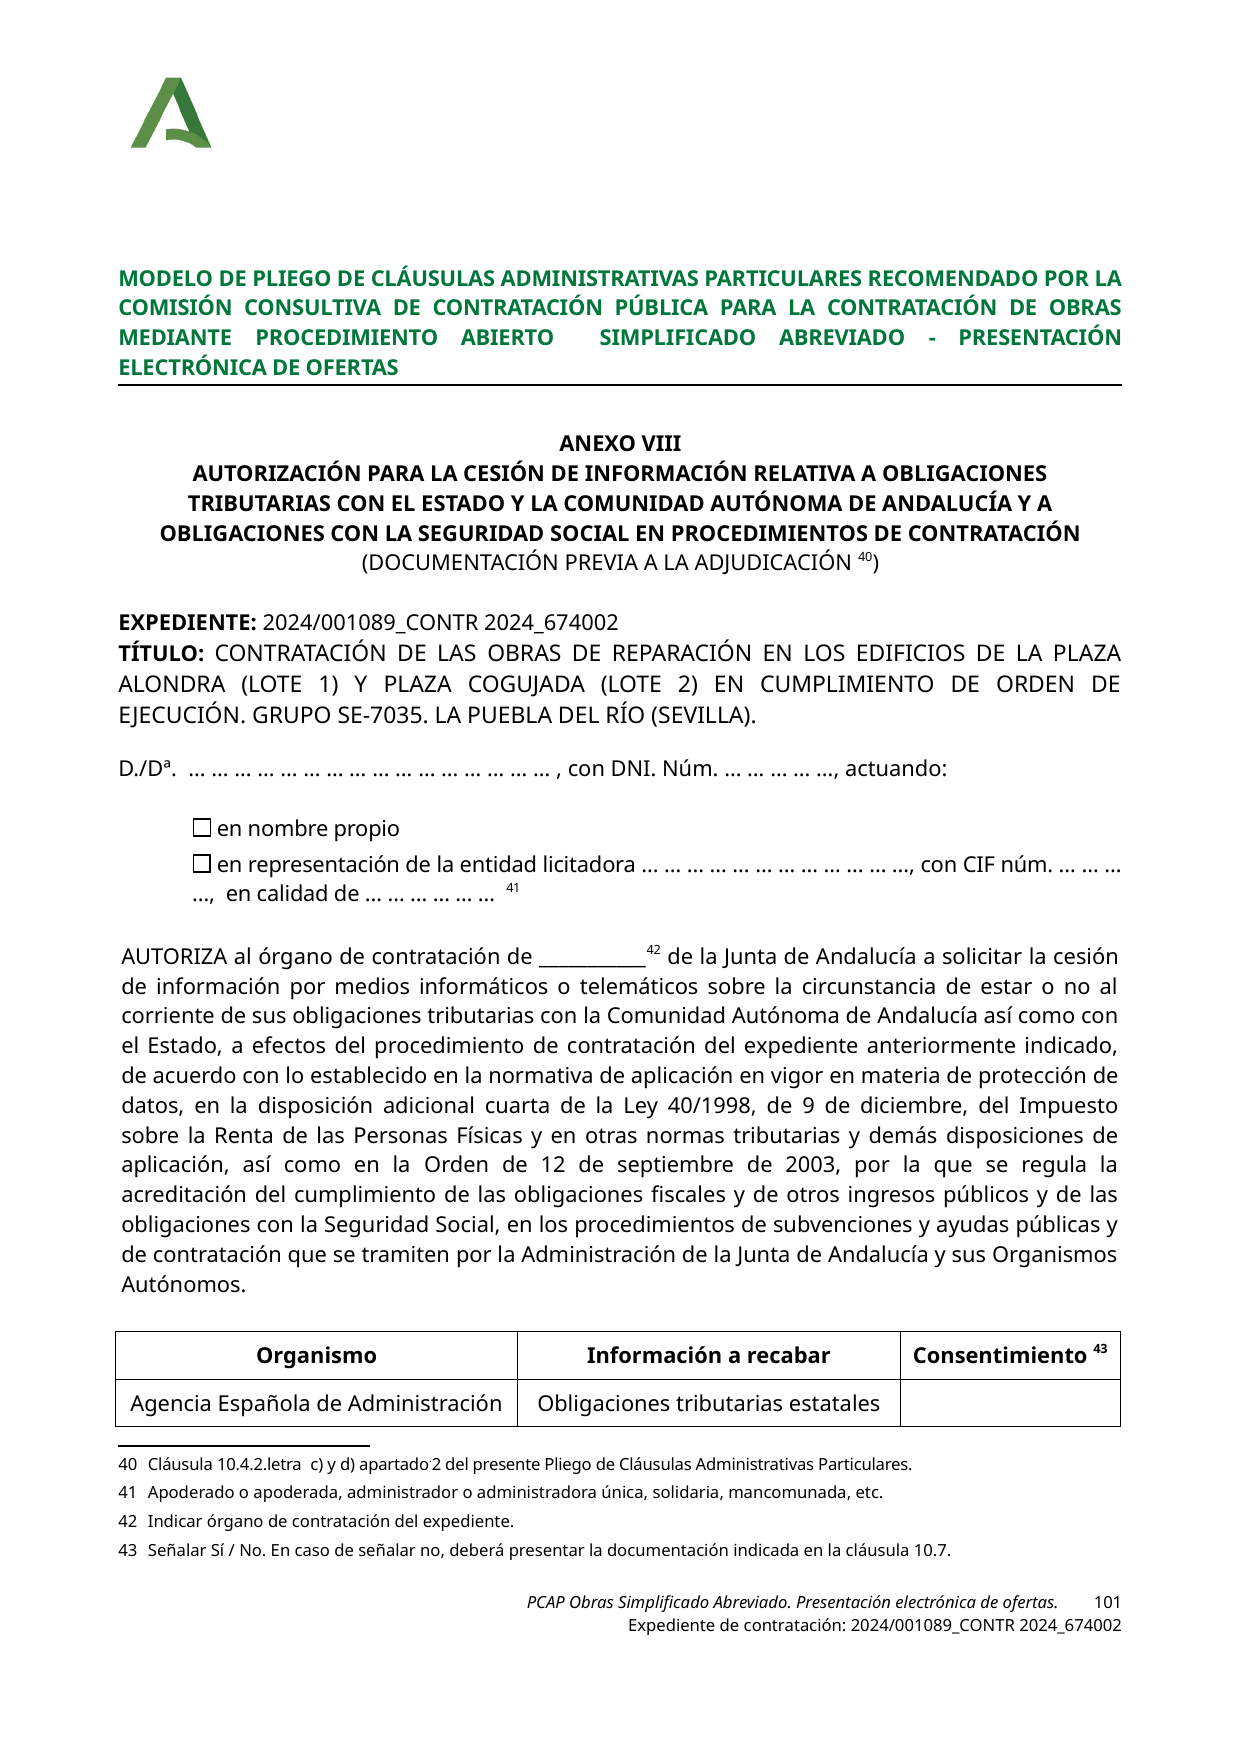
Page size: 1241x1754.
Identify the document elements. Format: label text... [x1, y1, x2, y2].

picture [127, 73, 216, 152]
table_header Información a recabar [518, 1332, 900, 1379]
text Indicar órgano de contratación del expediente. [118, 1509, 1122, 1532]
table_header Consentimiento [901, 1332, 1120, 1379]
table_cell [901, 1380, 1120, 1426]
text EXPEDIENTE: 2024/001089_CONTR 2024_674002 [118, 607, 1122, 637]
text (DOCUMENTACIÓN PREVIA A LA ADJUDICACIÓN ) [118, 547, 1122, 577]
text en representación de la entidad licitadora … … … … … … … … … … … …, con CIF núm. … … … …, en calidad de … … … … … … [192, 848, 1122, 908]
text MODELO DE PLIEGO DE CLÁUSULAS ADMINISTRATIVAS PARTICULARES RECOMENDADO POR LA COMISIÓN CONSULTIVA DE CONTRATACIÓN PÚBLICA PARA LA CONTRATACIÓN DE OBRAS MEDIANTE PROCEDIMIENTO ABIERTO SIMPLIFICADO ABREVIADO - PRESENTACIÓN ELECTRÓNICA DE OFERTAS [118, 262, 1122, 384]
text Apoderado o apoderada, administrador o administradora única, solidaria, mancomunada, etc. [118, 1481, 1122, 1504]
table_cell Agencia Española de Administración [116, 1380, 517, 1426]
text en nombre propio [192, 813, 1122, 842]
table_cell Obligaciones tributarias estatales [518, 1380, 900, 1426]
table_header Organismo [116, 1332, 517, 1379]
text AUTORIZACIÓN PARA LA CESIÓN DE INFORMACIÓN RELATIVA A OBLIGACIONES TRIBUTARIAS CON EL ESTADO Y LA COMUNIDAD AUTÓNOMA DE ANDALUCÍA Y A OBLIGACIONES CON LA SEGURIDAD SOCIAL EN PROCEDIMIENTOS DE CONTRATACIÓN [118, 458, 1122, 547]
text Cláusula 10.4.2.letra c) y d) apartado.2 del presente Pliego de Cláusulas Administrativas Particulares. [118, 1452, 1122, 1475]
text TÍTULO: CONTRATACIÓN DE LAS OBRAS DE REPARACIÓN EN LOS EDIFICIOS DE LA PLAZA ALONDRA (LOTE 1) Y PLAZA COGUJADA (LOTE 2) EN CUMPLIMIENTO DE ORDEN DE EJECUCIÓN. GRUPO SE-7035. LA PUEBLA DEL RÍO (SEVILLA). [118, 637, 1122, 730]
text ANEXO VIII [118, 428, 1122, 458]
text AUTORIZA al órgano de contratación de ___________ de la Junta de Andalucía a solicitar la cesión de información por medios informáticos o telemáticos sobre la circunstancia de estar o no al corriente de sus obligaciones tributarias con la Comunidad Autónoma de Andalucía así como con el Estado, a efectos del procedimiento de contratación del expediente anteriormente indicado, de acuerdo con lo establecido en la normativa de aplicación en vigor en materia de protección de datos, en la disposición adicional cuarta de la Ley 40/1998, de 9 de diciembre, del Impuesto sobre la Renta de las Personas Físicas y en otras normas tributarias y demás disposiciones de aplicación, así como en la Orden de 12 de septiembre de 2003, por la que se regula la acreditación del cumplimiento de las obligaciones fiscales y de otros ingresos públicos y de las obligaciones con la Seguridad Social, en los procedimientos de subvenciones y ayudas públicas y de contratación que se tramiten por la Administración de la Junta de Andalucía y sus Organismos Autónomos. [118, 938, 1122, 1298]
text D./Dª. … … … … … … … … … … … … … … … … , con DNI. Núm. … … … … …, actuando: [118, 753, 1122, 783]
